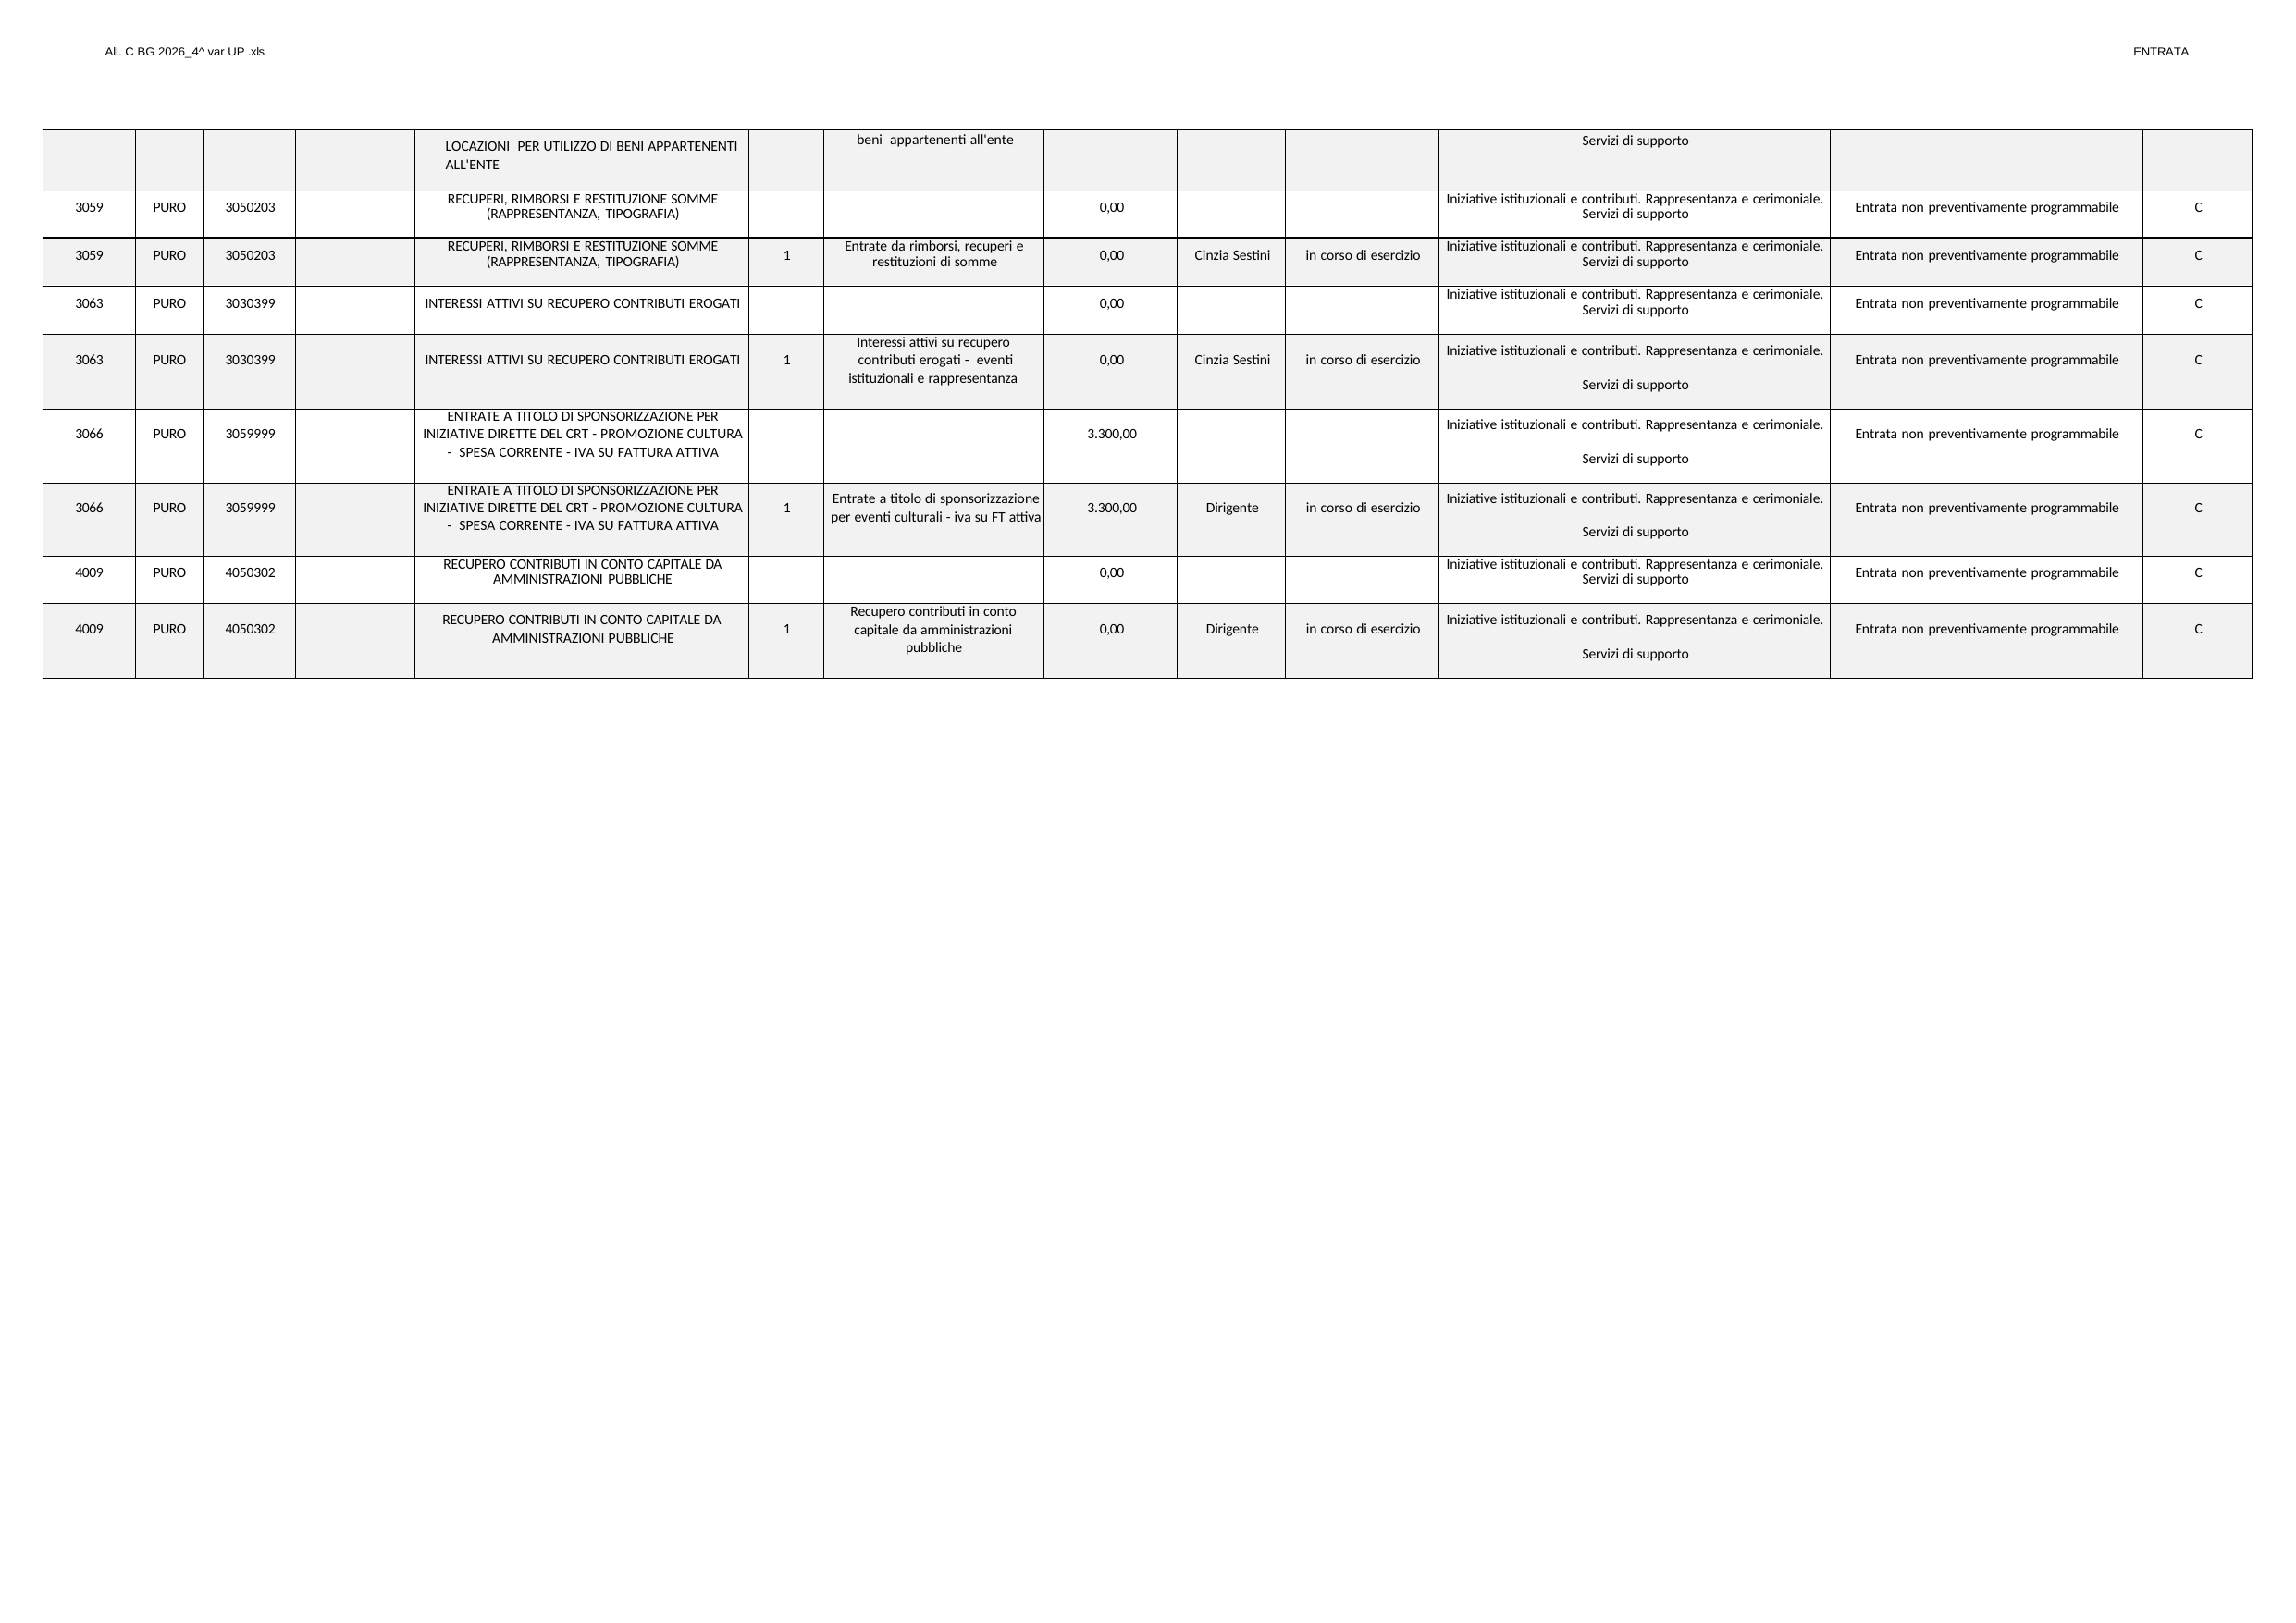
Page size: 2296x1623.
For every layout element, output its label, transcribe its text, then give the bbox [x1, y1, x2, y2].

table_cell PURO [136, 604, 203, 678]
table_cell 3.300,00 [1044, 410, 1177, 483]
table_cell 3066 [43, 484, 135, 556]
table_cell Cinzia Sestini [1178, 335, 1285, 409]
table_cell 3059 [43, 191, 135, 237]
table_cell 3063 [43, 287, 135, 334]
table_cell Servizi di supporto [1439, 130, 1830, 191]
table_cell Iniziative istituzionali e contributi. Rappresentanza e cerimoniale. Servizi di supporto [1439, 239, 1830, 285]
table_cell in corso di esercizio [1286, 604, 1438, 678]
table_cell Dirigente [1178, 484, 1285, 556]
table_cell C [2143, 287, 2252, 334]
table_cell 0,00 [1044, 335, 1177, 409]
table_cell [1178, 410, 1285, 483]
table_cell [296, 239, 414, 285]
table_cell 4050302 [204, 557, 295, 603]
table_cell 3050203 [204, 239, 295, 285]
table_cell 3063 [43, 335, 135, 409]
table_cell in corso di esercizio [1286, 484, 1438, 556]
table_cell [749, 557, 823, 603]
table_cell 3059999 [204, 484, 295, 556]
table_cell [43, 130, 135, 191]
table_cell 0,00 [1044, 287, 1177, 334]
table_cell 1 [749, 335, 823, 409]
table_cell 3030399 [204, 335, 295, 409]
table_cell [749, 130, 823, 191]
table_cell [1178, 191, 1285, 237]
table_cell 3030399 [204, 287, 295, 334]
table_cell 4009 [43, 557, 135, 603]
table_cell [296, 410, 414, 483]
table_cell [296, 484, 414, 556]
table_cell Entrata non preventivamente programmabile [1831, 239, 2142, 285]
table_cell [296, 604, 414, 678]
table_cell [296, 335, 414, 409]
table_cell [296, 130, 414, 191]
table_cell [136, 130, 203, 191]
table_cell Entrata non preventivamente programmabile [1831, 557, 2142, 603]
table_cell 3059999 [204, 410, 295, 483]
table_cell Entrata non preventivamente programmabile [1831, 604, 2142, 678]
table_cell 3.300,00 [1044, 484, 1177, 556]
table_cell [1178, 287, 1285, 334]
table_cell [824, 410, 1043, 483]
table_cell Entrata non preventivamente programmabile [1831, 335, 2142, 409]
table_cell LOCAZIONI PER UTILIZZO DI BENI APPARTENENTI ALL'ENTE [415, 130, 748, 191]
table_cell 3066 [43, 410, 135, 483]
table_cell C [2143, 484, 2252, 556]
table_cell [1831, 130, 2142, 191]
table_cell in corso di esercizio [1286, 335, 1438, 409]
table_cell Entrata non preventivamente programmabile [1831, 410, 2142, 483]
table_cell PURO [136, 191, 203, 237]
table_cell RECUPERO CONTRIBUTI IN CONTO CAPITALE DA AMMINISTRAZIONI PUBBLICHE [415, 557, 748, 603]
table_cell [1178, 557, 1285, 603]
table_cell 0,00 [1044, 191, 1177, 237]
table_cell [1286, 410, 1438, 483]
table_cell [749, 191, 823, 237]
table_cell [824, 287, 1043, 334]
table_cell 3059 [43, 239, 135, 285]
table_cell [1286, 191, 1438, 237]
table_cell INTERESSI ATTIVI SU RECUPERO CONTRIBUTI EROGATI [415, 335, 748, 409]
table_cell PURO [136, 484, 203, 556]
table_cell [749, 410, 823, 483]
table_cell in corso di esercizio [1286, 239, 1438, 285]
table_cell [824, 557, 1043, 603]
table_cell C [2143, 191, 2252, 237]
table_cell Entrata non preventivamente programmabile [1831, 191, 2142, 237]
table_cell Recupero contributi in conto capitale da amministrazioni pubbliche [824, 604, 1043, 678]
table_cell RECUPERI, RIMBORSI E RESTITUZIONE SOMME (RAPPRESENTANZA, TIPOGRAFIA) [415, 191, 748, 237]
table_cell Iniziative istituzionali e contributi. Rappresentanza e cerimoniale. Servizi di supporto [1439, 484, 1830, 556]
table_cell C [2143, 410, 2252, 483]
table_cell C [2143, 239, 2252, 285]
table_cell 0,00 [1044, 557, 1177, 603]
table_cell Entrata non preventivamente programmabile [1831, 484, 2142, 556]
table_cell PURO [136, 239, 203, 285]
table_cell 4009 [43, 604, 135, 678]
table_cell 0,00 [1044, 604, 1177, 678]
table_cell C [2143, 557, 2252, 603]
table_cell ENTRATE A TITOLO DI SPONSORIZZAZIONE PER INIZIATIVE DIRETTE DEL CRT - PROMOZIONE CULTURA - SPESA CORRENTE - IVA SU FATTURA ATTIVA [415, 484, 748, 556]
table_cell PURO [136, 287, 203, 334]
table_cell C [2143, 335, 2252, 409]
table_cell [1286, 130, 1438, 191]
table_cell [296, 191, 414, 237]
table_cell PURO [136, 410, 203, 483]
table_cell [1178, 130, 1285, 191]
table_cell [1286, 557, 1438, 603]
table_cell ENTRATE A TITOLO DI SPONSORIZZAZIONE PER INIZIATIVE DIRETTE DEL CRT - PROMOZIONE CULTURA - SPESA CORRENTE - IVA SU FATTURA ATTIVA [415, 410, 748, 483]
table_cell [2143, 130, 2252, 191]
table_cell PURO [136, 557, 203, 603]
table_cell Iniziative istituzionali e contributi. Rappresentanza e cerimoniale. Servizi di supporto [1439, 557, 1830, 603]
table_cell Interessi attivi su recupero contributi erogati - eventi istituzionali e rappresentanza [824, 335, 1043, 409]
table_cell PURO [136, 335, 203, 409]
table_cell RECUPERI, RIMBORSI E RESTITUZIONE SOMME (RAPPRESENTANZA, TIPOGRAFIA) [415, 239, 748, 285]
table_cell Iniziative istituzionali e contributi. Rappresentanza e cerimoniale. Servizi di supporto [1439, 410, 1830, 483]
table_cell [296, 287, 414, 334]
table_cell Iniziative istituzionali e contributi. Rappresentanza e cerimoniale. Servizi di supporto [1439, 287, 1830, 334]
table_cell [1286, 287, 1438, 334]
table_cell 3050203 [204, 191, 295, 237]
table_cell [1044, 130, 1177, 191]
table_cell [749, 287, 823, 334]
table_cell Entrate a titolo di sponsorizzazione per eventi culturali - iva su FT attiva [824, 484, 1043, 556]
table_cell Iniziative istituzionali e contributi. Rappresentanza e cerimoniale. Servizi di supporto [1439, 604, 1830, 678]
table_cell Cinzia Sestini [1178, 239, 1285, 285]
table_cell INTERESSI ATTIVI SU RECUPERO CONTRIBUTI EROGATI [415, 287, 748, 334]
table_cell beni appartenenti all'ente [824, 130, 1043, 191]
table_cell 1 [749, 239, 823, 285]
table_cell 1 [749, 484, 823, 556]
table_cell Iniziative istituzionali e contributi. Rappresentanza e cerimoniale. Servizi di supporto [1439, 191, 1830, 237]
table_cell 4050302 [204, 604, 295, 678]
table_cell [824, 191, 1043, 237]
table_cell 1 [749, 604, 823, 678]
table_cell [204, 130, 295, 191]
table_cell 0,00 [1044, 239, 1177, 285]
table_cell Entrata non preventivamente programmabile [1831, 287, 2142, 334]
table_cell Dirigente [1178, 604, 1285, 678]
table_cell Iniziative istituzionali e contributi. Rappresentanza e cerimoniale. Servizi di supporto [1439, 335, 1830, 409]
table_cell C [2143, 604, 2252, 678]
table_cell Entrate da rimborsi, recuperi e restituzioni di somme [824, 239, 1043, 285]
table_cell [296, 557, 414, 603]
table_cell RECUPERO CONTRIBUTI IN CONTO CAPITALE DA AMMINISTRAZIONI PUBBLICHE [415, 604, 748, 678]
